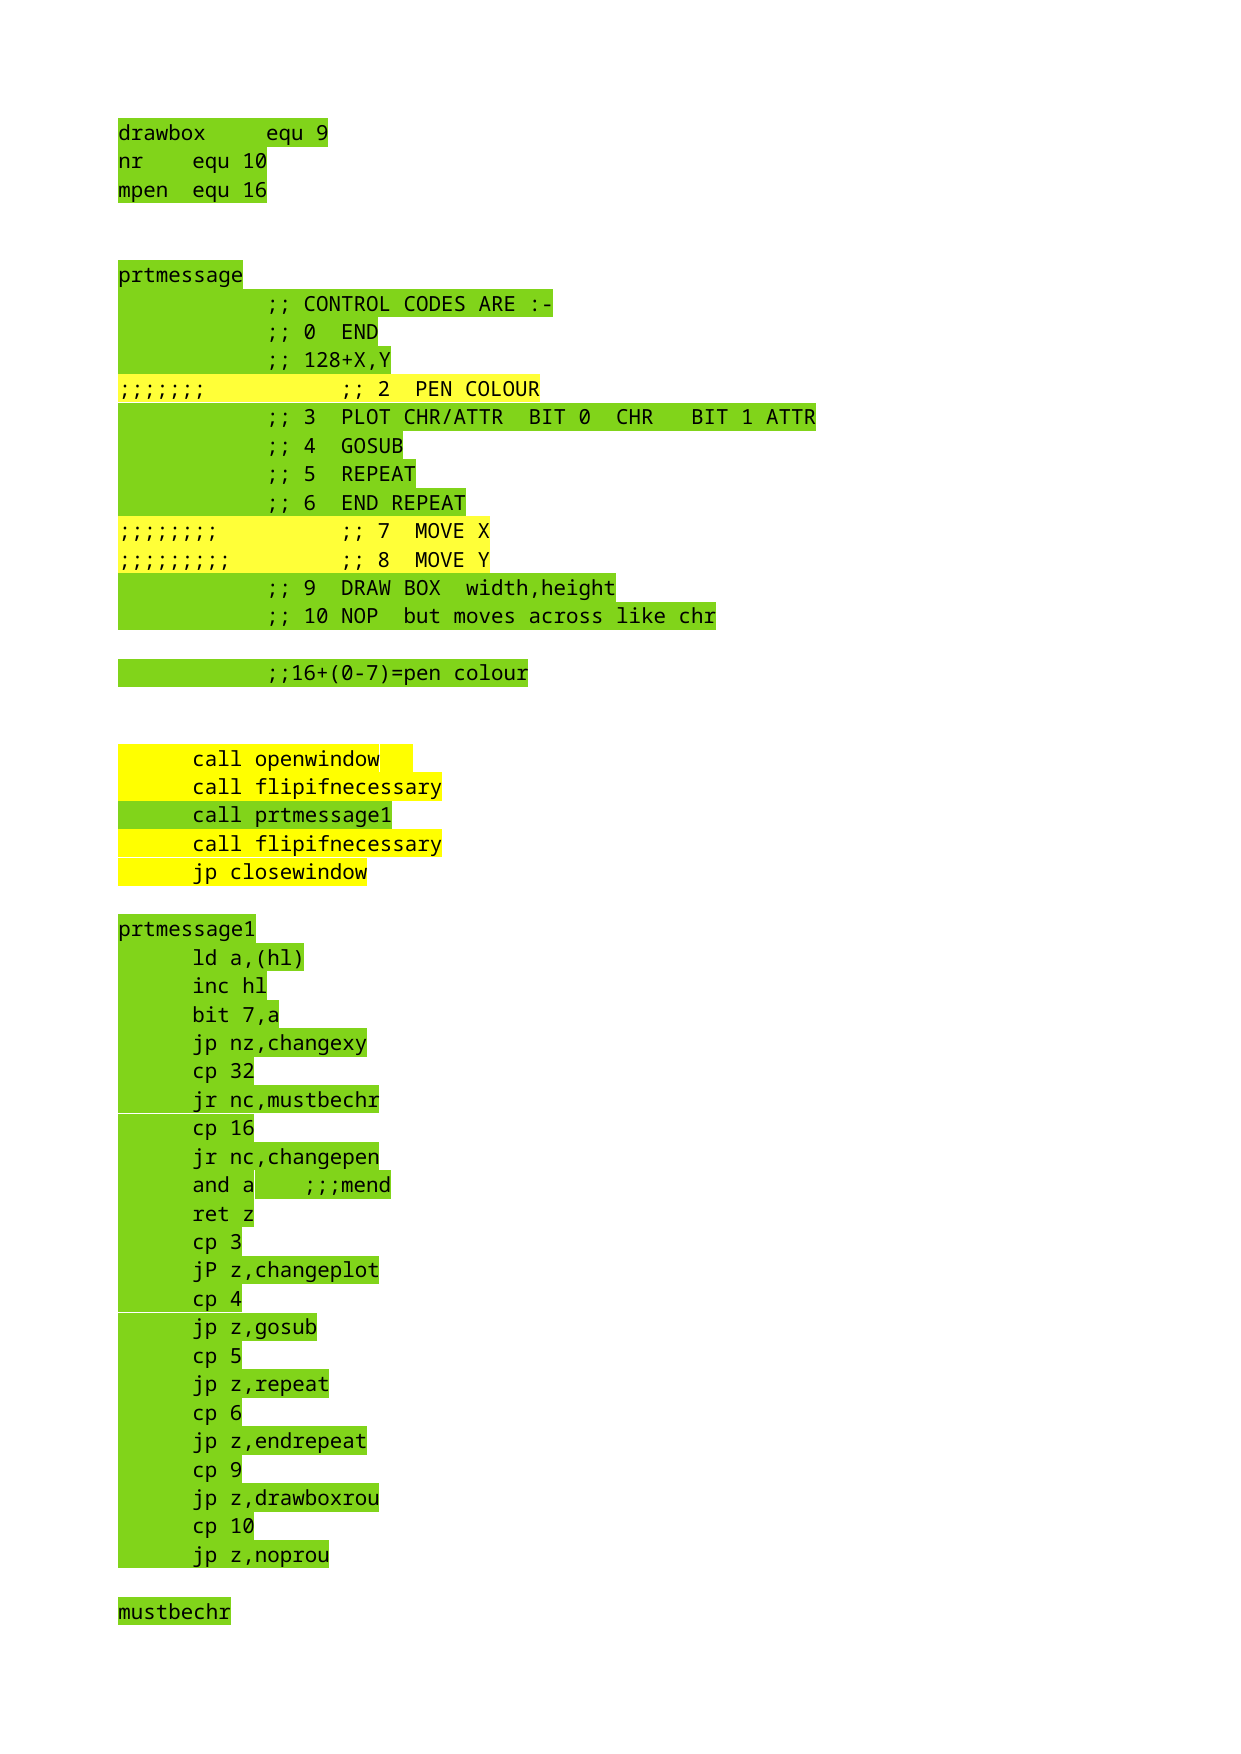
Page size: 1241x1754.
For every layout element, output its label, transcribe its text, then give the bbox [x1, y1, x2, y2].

text inc hl [118, 971, 1122, 1000]
text cp 3 [118, 1227, 1122, 1256]
text ;;16+(0-7)=pen colour [118, 658, 1122, 687]
text jp z,drawboxrou [118, 1483, 1122, 1512]
text ;;;;;;;;; ;; 8 MOVE Y [118, 545, 1122, 573]
text cp 9 [118, 1455, 1122, 1483]
text ;; 10 NOP but moves across like chr [118, 602, 1122, 630]
text ;;;;;;;; ;; 7 MOVE X [118, 516, 1122, 545]
text call flipifnecessary [118, 772, 1122, 801]
text cp 16 [118, 1113, 1122, 1142]
text jp z,endrepeat [118, 1426, 1122, 1455]
text prtmessage1 [118, 914, 1122, 943]
text ;; 6 END REPEAT [118, 488, 1122, 516]
text cp 5 [118, 1341, 1122, 1369]
text jP z,changeplot [118, 1256, 1122, 1284]
text call openwindow [118, 744, 1122, 772]
text cp 4 [118, 1284, 1122, 1312]
text and a ;;;mend [118, 1170, 1122, 1199]
text ;;;;;;; ;; 2 PEN COLOUR [118, 374, 1122, 402]
text ;; 9 DRAW BOX width,height [118, 573, 1122, 602]
text ;; 5 REPEAT [118, 459, 1122, 488]
text ;; 128+X,Y [118, 346, 1122, 374]
text ;; CONTROL CODES ARE :- [118, 289, 1122, 317]
text ld a,(hl) [118, 943, 1122, 971]
text call flipifnecessary [118, 829, 1122, 857]
text drawbox equ 9 [118, 118, 1122, 147]
text nr equ 10 [118, 147, 1122, 175]
text ;; 4 GOSUB [118, 431, 1122, 459]
text call prtmessage1 [118, 801, 1122, 829]
text prtmessage [118, 260, 1122, 289]
text jp z,noprou [118, 1540, 1122, 1568]
text ret z [118, 1199, 1122, 1227]
text mustbechr [118, 1597, 1122, 1625]
text jr nc,mustbechr [118, 1085, 1122, 1113]
text cp 32 [118, 1057, 1122, 1085]
text mpen equ 16 [118, 175, 1122, 203]
text jp z,repeat [118, 1369, 1122, 1398]
text jp closewindow [118, 857, 1122, 886]
text cp 6 [118, 1398, 1122, 1426]
text ;; 3 PLOT CHR/ATTR BIT 0 CHR BIT 1 ATTR [118, 402, 1122, 431]
text jp nz,changexy [118, 1028, 1122, 1057]
text ;; 0 END [118, 317, 1122, 346]
text jp z,gosub [118, 1312, 1122, 1341]
text bit 7,a [118, 1000, 1122, 1028]
text jr nc,changepen [118, 1142, 1122, 1170]
text cp 10 [118, 1512, 1122, 1540]
